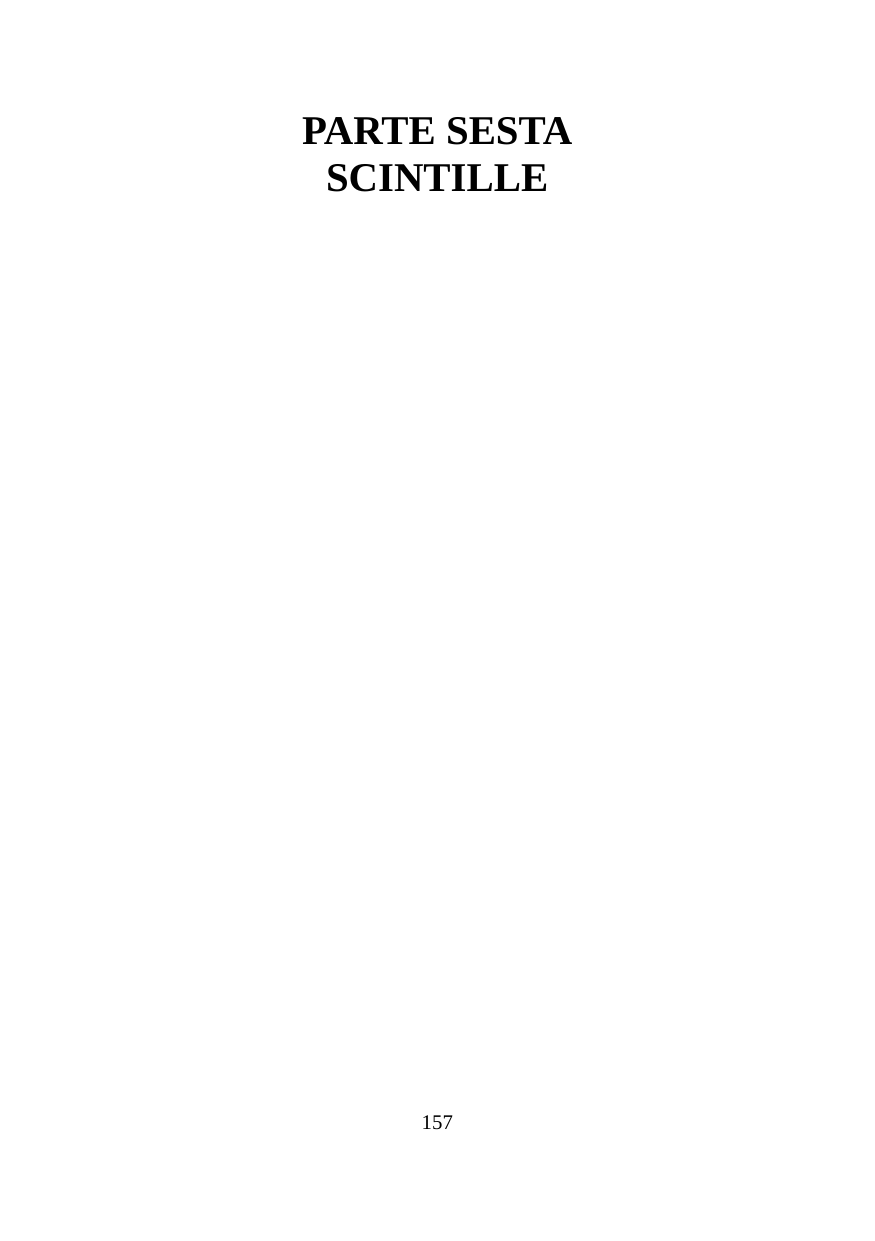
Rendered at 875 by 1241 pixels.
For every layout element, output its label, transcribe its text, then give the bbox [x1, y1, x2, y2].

subtitle PARTE SESTA SCINTILLE [106, 106, 768, 200]
